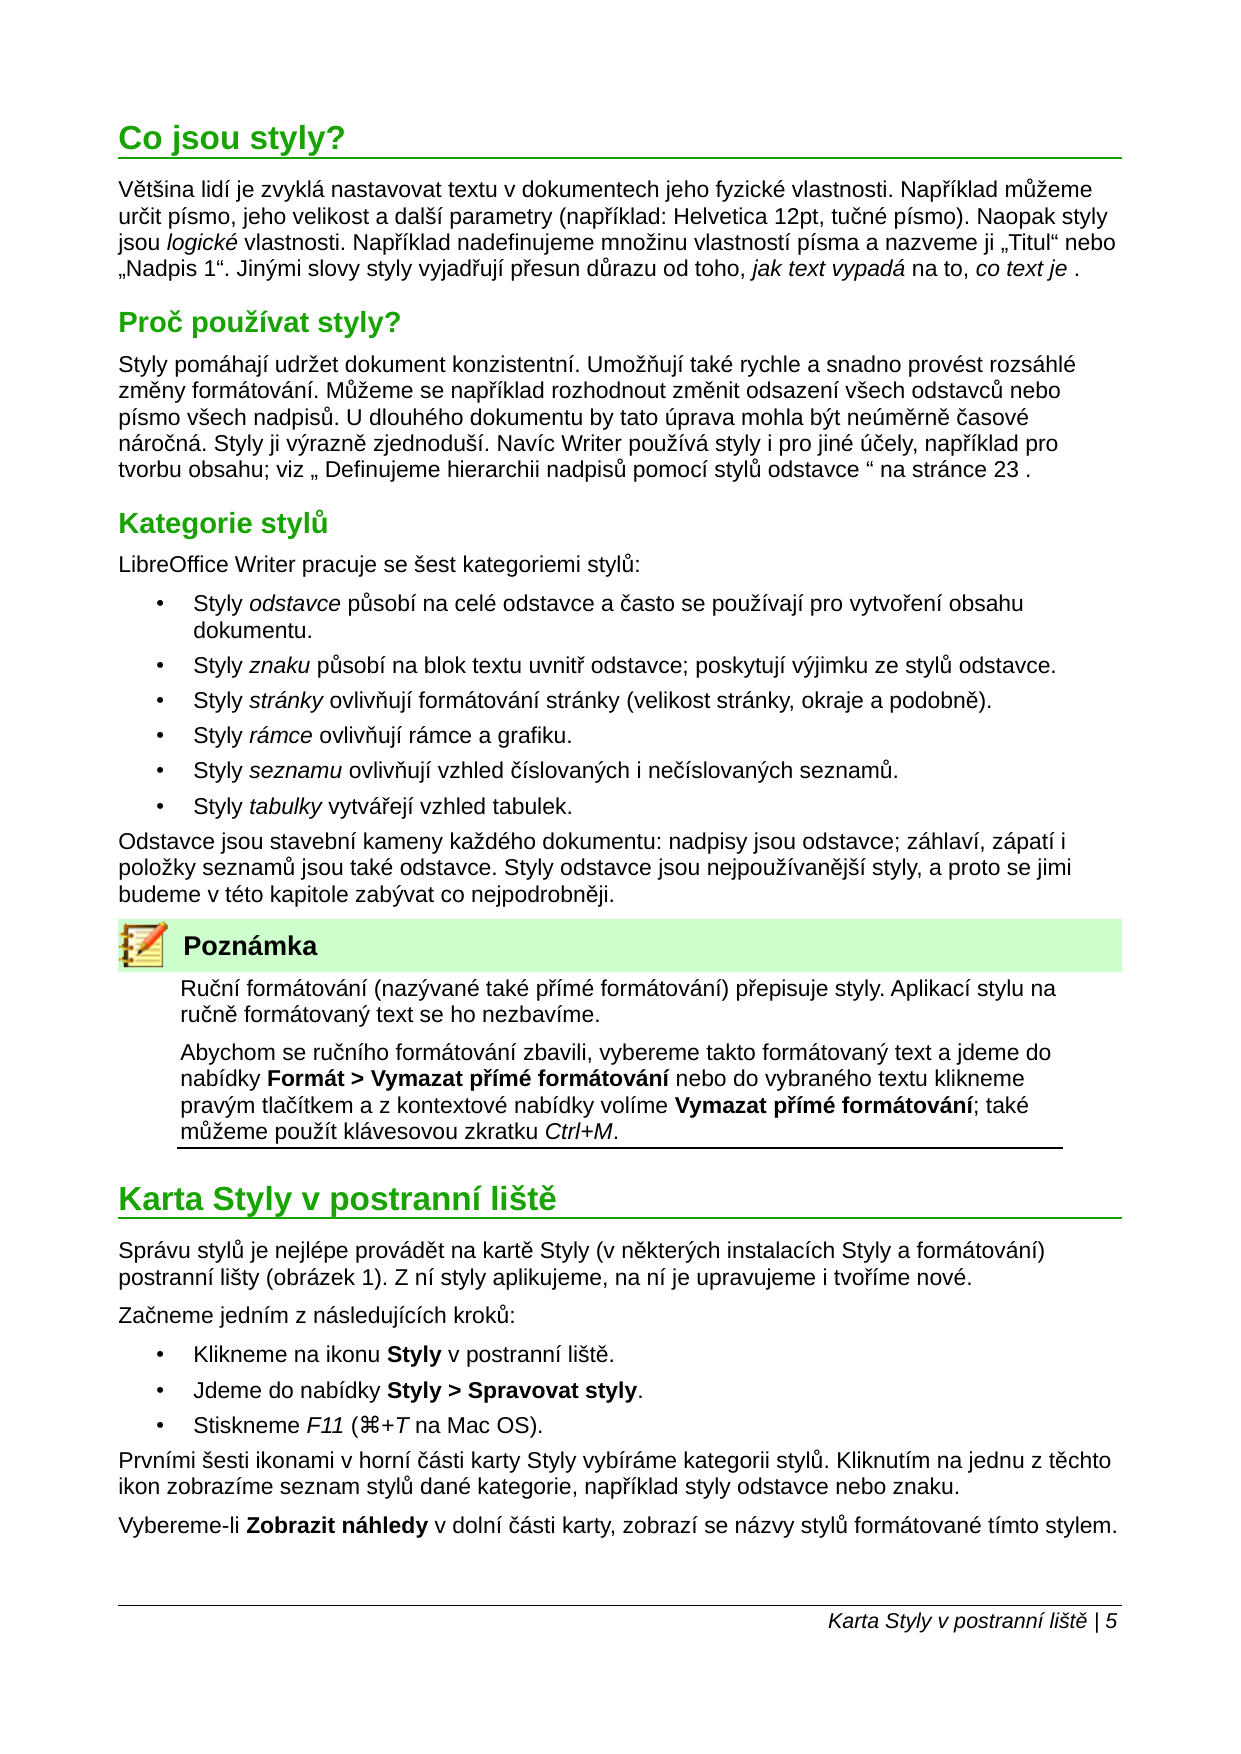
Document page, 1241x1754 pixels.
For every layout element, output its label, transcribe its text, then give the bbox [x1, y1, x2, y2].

list Styly znaku působí na blok textu uvnitř odstavce; poskytují výjimku ze stylů odstavce. [156, 652, 1122, 678]
subtitle Proč používat styly? [118, 305, 1122, 339]
list Klikneme na ikonu Styly v postranní liště. [156, 1341, 1122, 1368]
list Stiskneme F11 (⌘+T na Mac OS). [156, 1412, 1122, 1438]
list LibreOffice Writer pracuje se šest kategoriemi stylů: [118, 551, 1122, 578]
subtitle Poznámka [118, 919, 1122, 972]
list Styly seznamu ovlivňují vzhled číslovaných i nečíslovaných seznamů. [156, 757, 1122, 784]
list Styly tabulky vytvářejí vzhled tabulek. [156, 793, 1122, 819]
text Vybereme-li Zobrazit náhledy v dolní části karty, zobrazí se názvy stylů formátované tímto stylem. [118, 1512, 1122, 1538]
text Abychom se ručního formátování zbavili, vybereme takto formátovaný text a jdeme do nabídky Formát > Vymazat přímé formátování nebo do vybraného textu klikneme pravým tlačítkem a z kontextové nabídky volíme Vymazat přímé formátování; také můžeme použít klávesovou zkratku Ctrl+M. [177, 1036, 1063, 1147]
subtitle Karta Styly v postranní liště [118, 1179, 1122, 1217]
list Jdeme do nabídky Styly > Spravovat styly. [156, 1377, 1122, 1403]
picture [119, 920, 170, 971]
subtitle Co jsou styly? [118, 118, 1122, 157]
subtitle Kategorie stylů [118, 506, 1122, 540]
text Styly pomáhají udržet dokument konzistentní. Umožňují také rychle a snadno provést rozsáhlé změny formátování. Můžeme se například rozhodnout změnit odsazení všech odstavců nebo písmo všech nadpisů. U dlouhého dokumentu by tato úprava mohla být neúměrně časové náročná. Styly ji výrazně zjednoduší. Navíc Writer používá styly i pro jiné účely, například pro tvorbu obsahu; viz „ Definujeme hierarchii nadpisů pomocí stylů odstavce “ na stránce 23 . [118, 351, 1122, 482]
list Začneme jedním z následujících kroků: [118, 1302, 1122, 1329]
text Většina lidí je zvyklá nastavovat textu v dokumentech jeho fyzické vlastnosti. Například můžeme určit písmo, jeho velikost a další parametry (například: Helvetica 12pt, tučné písmo). Naopak styly jsou logické vlastnosti. Například nadefinujeme množinu vlastností písma a nazveme ji „Titul“ nebo „Nadpis 1“. Jinými slovy styly vyjadřují přesun důrazu od toho, jak text vypadá na to, co text je . [118, 176, 1122, 282]
text Správu stylů je nejlépe provádět na kartě Styly (v některých instalacích Styly a formátování) postranní lišty (obrázek 1). Z ní styly aplikujeme, na ní je upravujeme i tvoříme nové. [118, 1237, 1122, 1290]
text Ruční formátování (nazývané také přímé formátování) přepisuje styly. Aplikací stylu na ručně formátovaný text se ho nezbavíme. [177, 972, 1063, 1027]
text Odstavce jsou stavební kameny každého dokumentu: nadpisy jsou odstavce; záhlaví, zápatí i položky seznamů jsou také odstavce. Styly odstavce jsou nejpoužívanější styly, a proto se jimi budeme v této kapitole zabývat co nejpodrobněji. [118, 828, 1122, 907]
list Styly stránky ovlivňují formátování stránky (velikost stránky, okraje a podobně). [156, 687, 1122, 713]
list Styly odstavce působí na celé odstavce a často se používají pro vytvoření obsahu dokumentu. [156, 590, 1122, 643]
text Prvními šesti ikonami v horní části karty Styly vybíráme kategorii stylů. Kliknutím na jednu z těchto ikon zobrazíme seznam stylů dané kategorie, například styly odstavce nebo znaku. [118, 1447, 1122, 1500]
list Styly rámce ovlivňují rámce a grafiku. [156, 722, 1122, 749]
